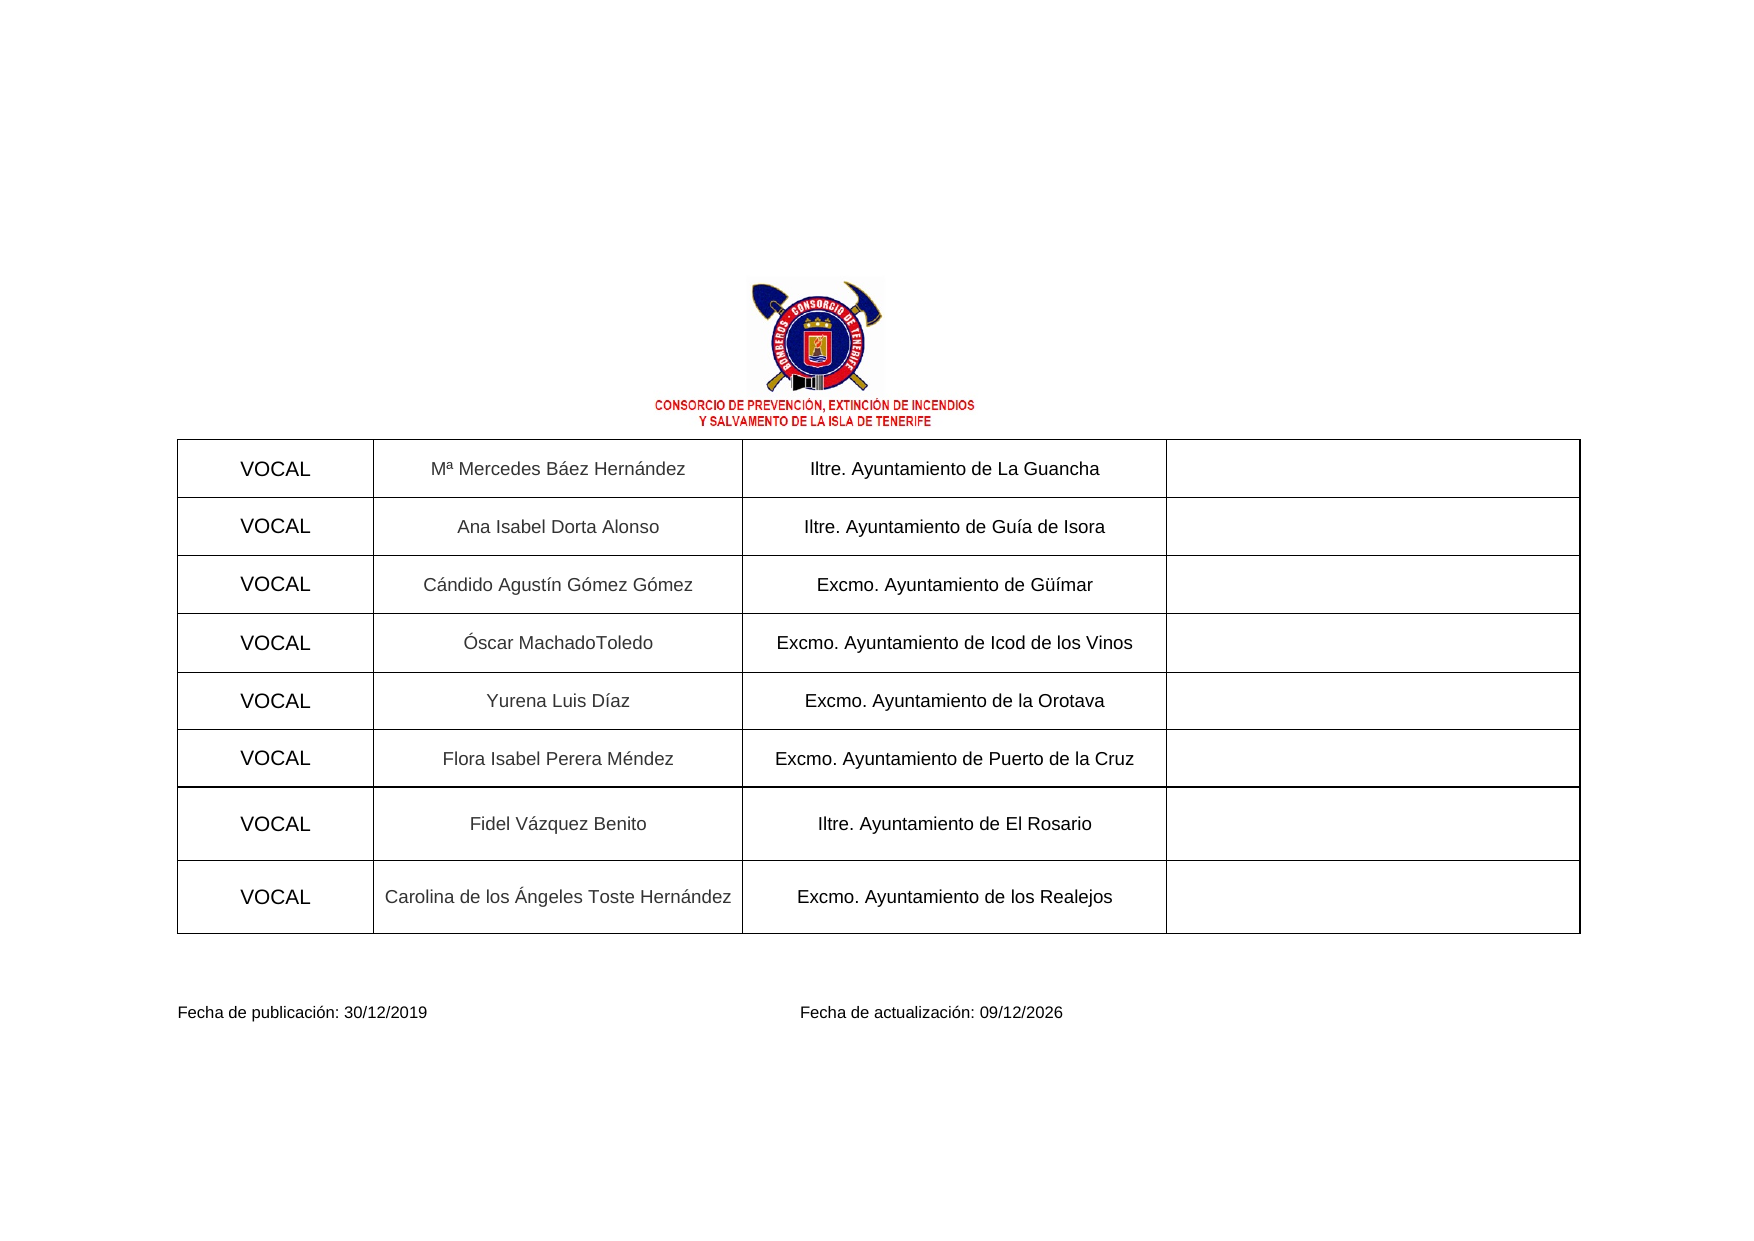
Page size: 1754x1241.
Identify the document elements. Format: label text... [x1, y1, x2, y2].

table_cell Mª Mercedes Báez Hernández [374, 440, 742, 497]
table_cell [1167, 861, 1579, 933]
table_cell Yurena Luis Díaz [374, 673, 742, 729]
table_cell [1167, 673, 1579, 729]
table_cell [1167, 730, 1579, 786]
table_cell VOCAL [178, 614, 373, 672]
table_cell Óscar MachadoToledo [374, 614, 742, 672]
table_cell Fidel Vázquez Benito [374, 788, 742, 860]
table_cell [1167, 788, 1579, 860]
table_cell Excmo. Ayuntamiento de los Realejos [743, 861, 1166, 933]
table_cell VOCAL [178, 440, 373, 497]
table_cell [1167, 614, 1579, 672]
table_cell [1167, 556, 1579, 613]
table_cell VOCAL [178, 861, 373, 933]
table_cell Carolina de los Ángeles Toste Hernández [374, 861, 742, 933]
table_cell Flora Isabel Perera Méndez [374, 730, 742, 786]
table_cell Iltre. Ayuntamiento de La Guancha [743, 440, 1166, 497]
table_cell Iltre. Ayuntamiento de Guía de Isora [743, 498, 1166, 554]
table_cell VOCAL [178, 556, 373, 613]
table_cell Iltre. Ayuntamiento de El Rosario [743, 788, 1166, 860]
table_cell VOCAL [178, 673, 373, 729]
table_cell [1167, 440, 1579, 497]
table_cell Excmo. Ayuntamiento de Icod de los Vinos [743, 614, 1166, 672]
table_cell [1167, 498, 1579, 554]
table_cell VOCAL [178, 498, 373, 554]
table_cell Excmo. Ayuntamiento de Güímar [743, 556, 1166, 613]
table_cell VOCAL [178, 730, 373, 786]
table_cell Ana Isabel Dorta Alonso [374, 498, 742, 554]
table_cell Excmo. Ayuntamiento de Puerto de la Cruz [743, 730, 1166, 786]
table_cell Excmo. Ayuntamiento de la Orotava [743, 673, 1166, 729]
table_cell VOCAL [178, 788, 373, 860]
table_cell Cándido Agustín Gómez Gómez [374, 556, 742, 613]
